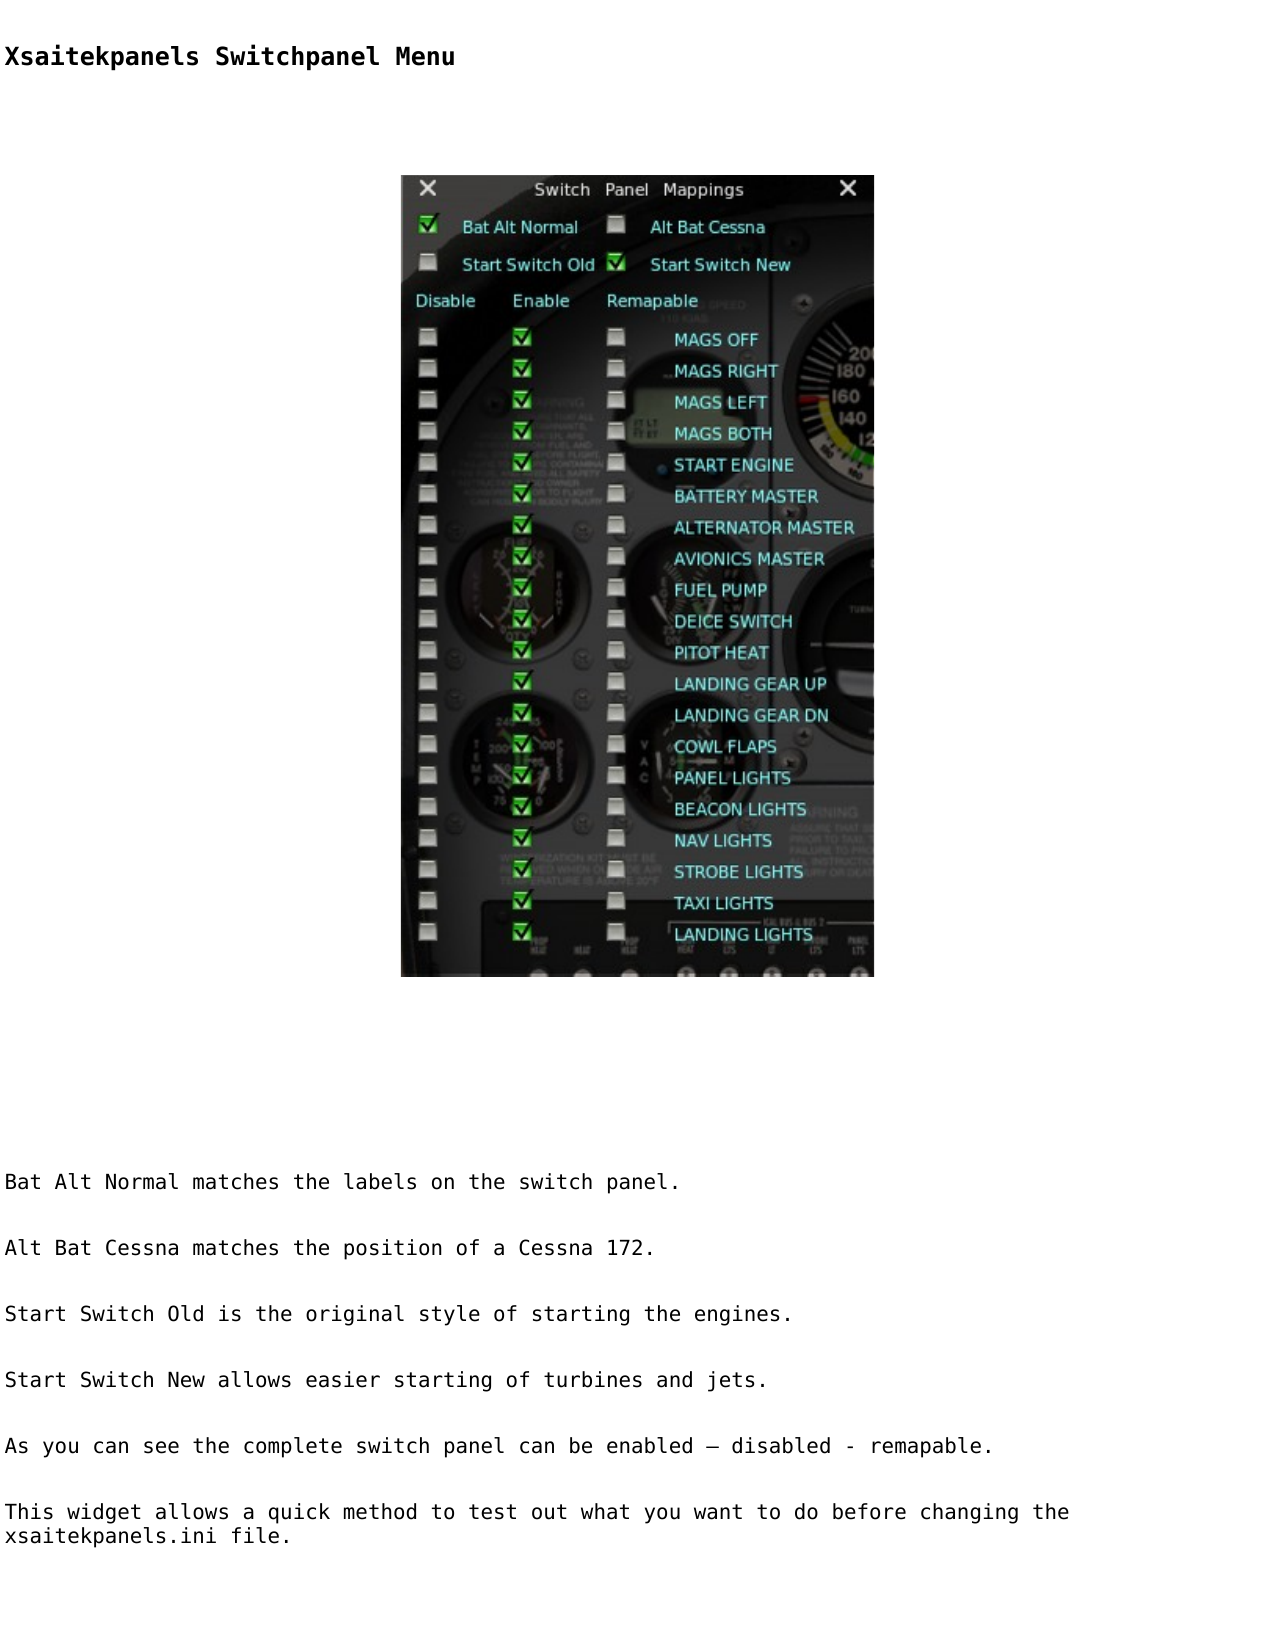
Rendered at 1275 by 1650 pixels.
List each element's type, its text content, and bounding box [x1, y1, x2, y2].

text Alt Bat Cessna matches the position of a Cessna 172. [0, 1232, 1275, 1264]
picture [400, 175, 875, 977]
text Bat Alt Normal matches the labels on the switch panel. [0, 1166, 1275, 1198]
text Start Switch Old is the original style of starting the engines. [0, 1298, 1275, 1331]
text Xsaitekpanels Switchpanel Menu [0, 38, 1275, 76]
text Start Switch New allows easier starting of turbines and jets. [0, 1364, 1275, 1397]
text As you can see the complete switch panel can be enabled – disabled - remapable. [0, 1430, 1275, 1463]
text This widget allows a quick method to test out what you want to do before changing the xsaitekpanels.ini file. [0, 1496, 1275, 1553]
